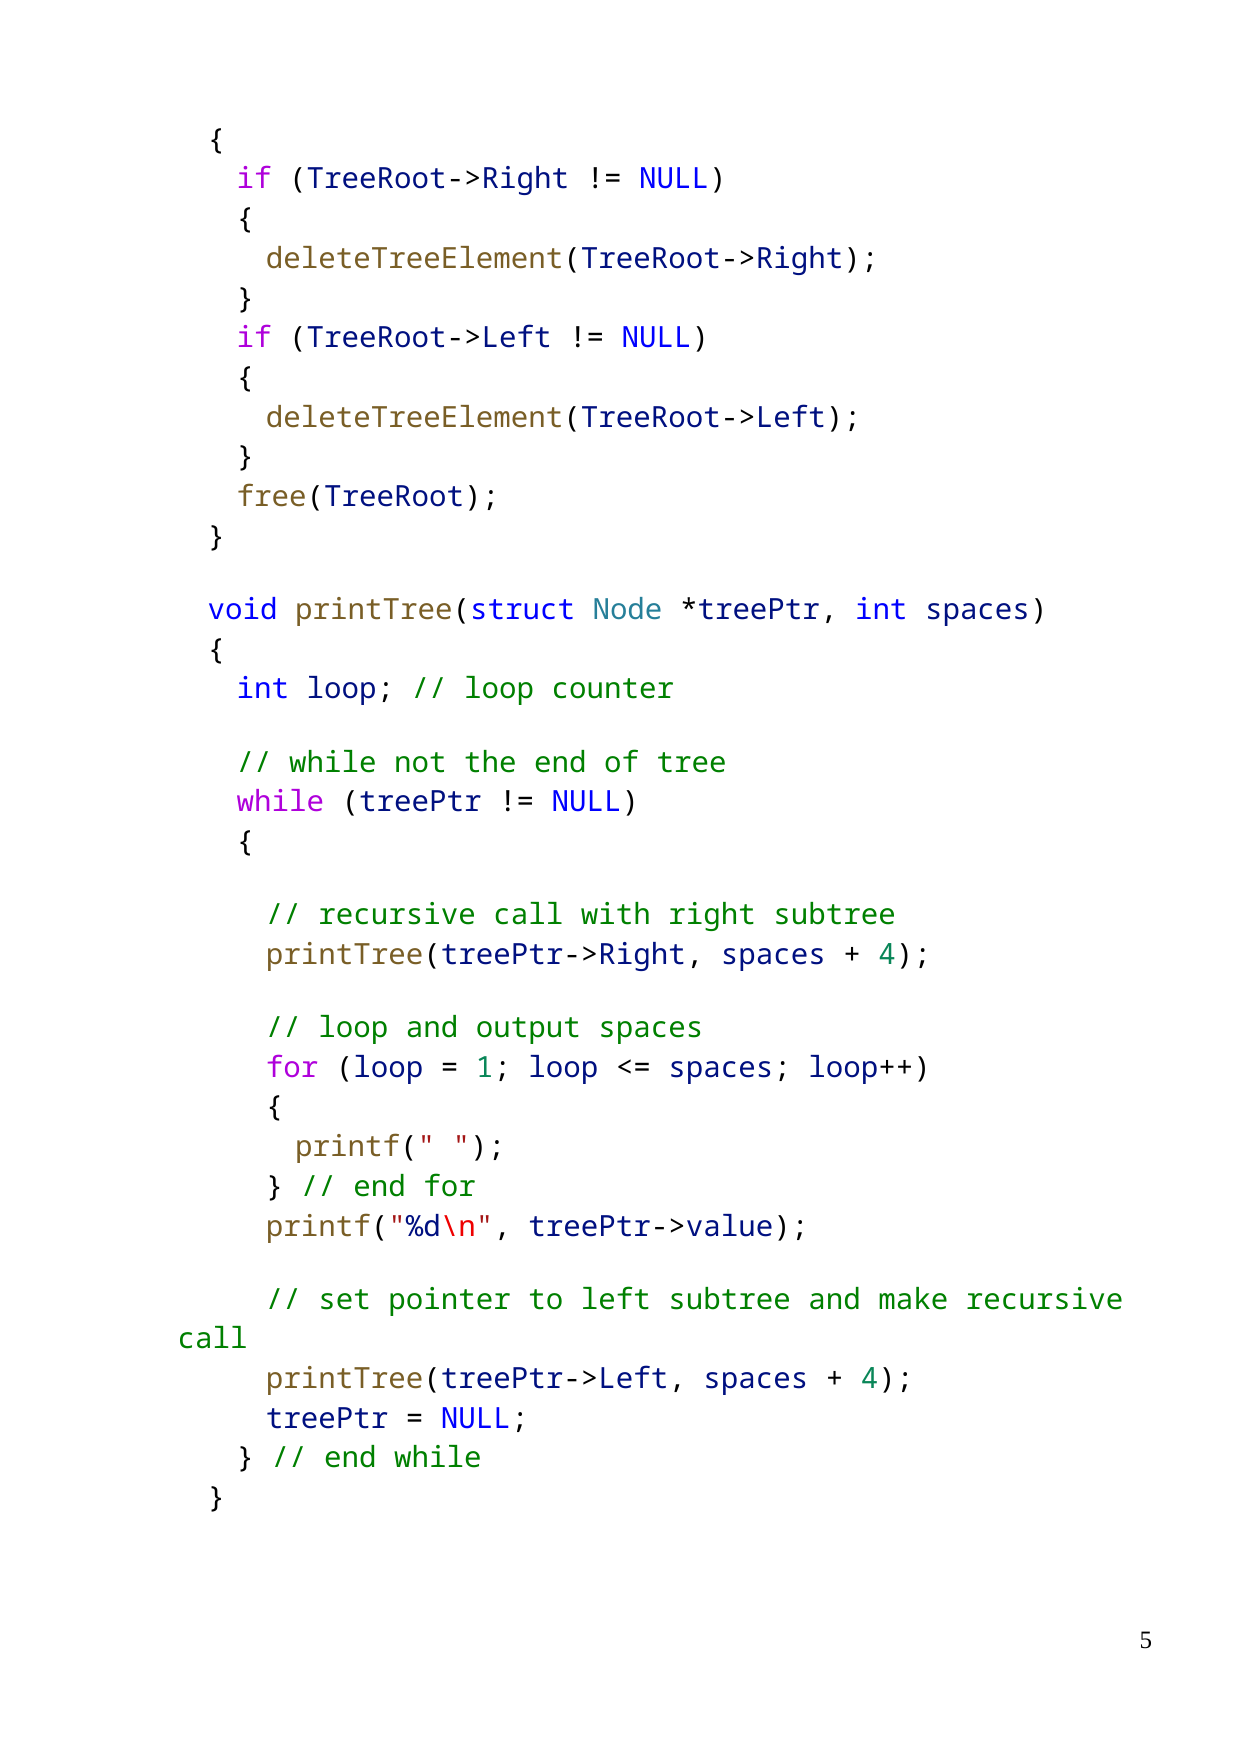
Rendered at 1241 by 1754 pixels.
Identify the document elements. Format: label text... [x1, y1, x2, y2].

text for (loop = 1; loop <= spaces; loop++) [177, 1046, 1152, 1086]
text printTree(treePtr->Right, spaces + 4); [177, 933, 1152, 973]
text } // end for [177, 1165, 1152, 1205]
text while (treePtr != NULL) [177, 781, 1152, 820]
text { [177, 356, 1152, 396]
text { [177, 628, 1152, 668]
text } [177, 515, 1152, 555]
text } // end while [177, 1437, 1152, 1476]
text deleteTreeElement(TreeRoot->Right); [177, 237, 1152, 277]
text void printTree(struct Node *treePtr, int spaces) [177, 588, 1152, 628]
text { [177, 118, 1152, 158]
text } [177, 277, 1152, 317]
text } [177, 436, 1152, 475]
text // loop and output spaces [177, 1006, 1152, 1046]
text // recursive call with right subtree [177, 893, 1152, 933]
text } [177, 1476, 1152, 1516]
text // set pointer to left subtree and make recursive call [177, 1278, 1152, 1357]
text if (TreeRoot->Left != NULL) [177, 317, 1152, 356]
text treePtr = NULL; [177, 1397, 1152, 1437]
text free(TreeRoot); [177, 475, 1152, 515]
text printf("%d\n", treePtr->value); [177, 1205, 1152, 1244]
text { [177, 1086, 1152, 1125]
text printf(" "); [177, 1125, 1152, 1165]
text int loop; // loop counter [177, 668, 1152, 707]
text if (TreeRoot->Right != NULL) [177, 158, 1152, 197]
text // while not the end of tree [177, 741, 1152, 781]
text { [177, 197, 1152, 237]
text printTree(treePtr->Left, spaces + 4); [177, 1357, 1152, 1397]
text { [177, 820, 1152, 860]
text deleteTreeElement(TreeRoot->Left); [177, 396, 1152, 436]
